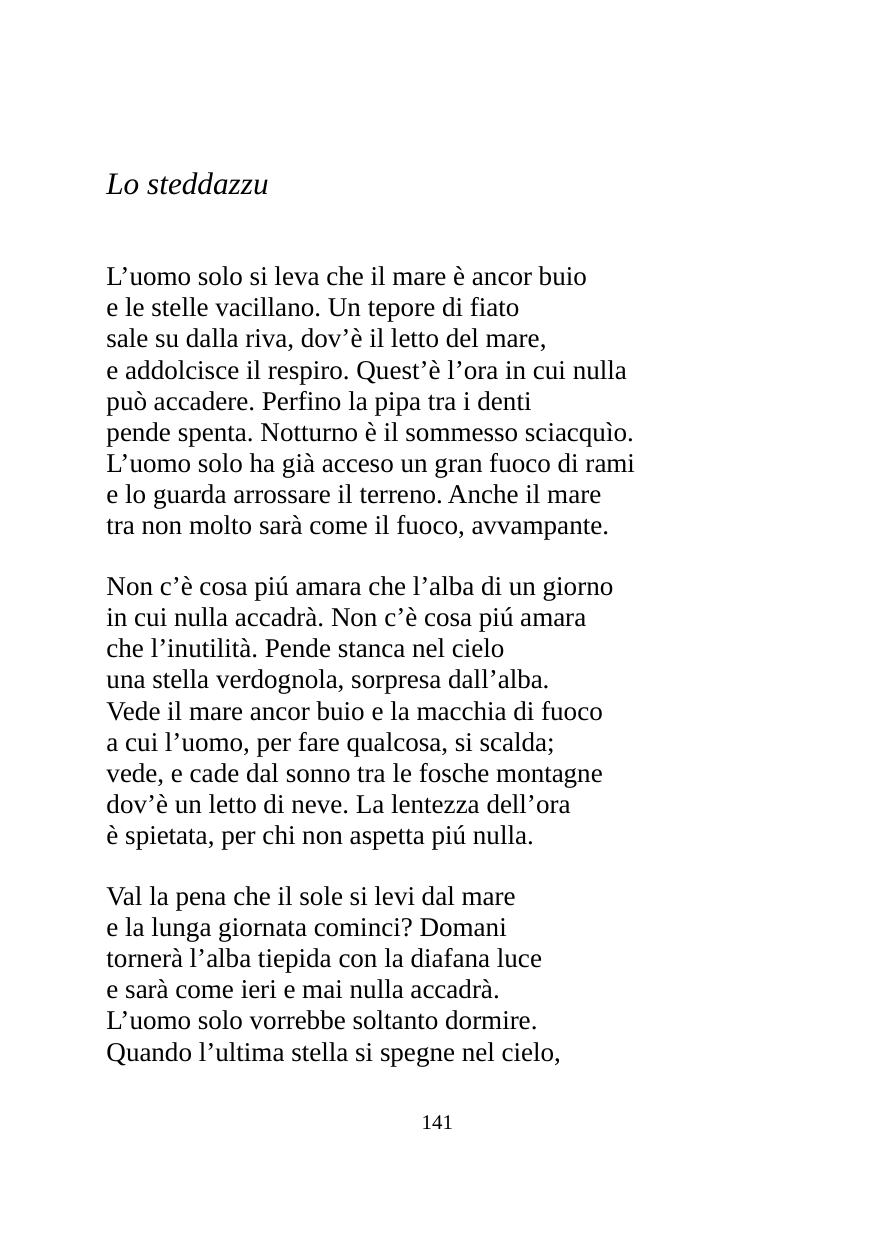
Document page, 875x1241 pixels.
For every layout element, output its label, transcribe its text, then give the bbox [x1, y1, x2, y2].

text Non c’è cosa piú amara che l’alba di un giorno in cui nulla accadrà. Non c’è cosa piú amara che l’inutilità. Pende stanca nel cielo una stella verdognola, sorpresa dall’alba. Vede il mare ancor buio e la macchia di fuoco a cui l’uomo, per fare qualcosa, si scalda; vede, e cade dal sonno tra le fosche montagne dov’è un letto di neve. La lentezza dell’ora è spietata, per chi non aspetta piú nulla. [106, 570, 768, 850]
text Val la pena che il sole si levi dal mare e la lunga giornata cominci? Domani tornerà l’alba tiepida con la diafana luce e sarà come ieri e mai nulla accadrà. L’uomo solo vorrebbe soltanto dormire. Quando l’ultima stella si spegne nel cielo, [106, 880, 768, 1067]
subtitle Lo steddazzu [106, 165, 768, 201]
text L’uomo solo si leva che il mare è ancor buio e le stelle vacillano. Un tepore di fiato sale su dalla riva, dov’è il letto del mare, e addolcisce il respiro. Quest’è l’ora in cui nulla può accadere. Perfino la pipa tra i denti pende spenta. Notturno è il sommesso sciacquìo. L’uomo solo ha già acceso un gran fuoco di rami e lo guarda arrossare il terreno. Anche il mare tra non molto sarà come il fuoco, avvampante. [106, 260, 768, 541]
